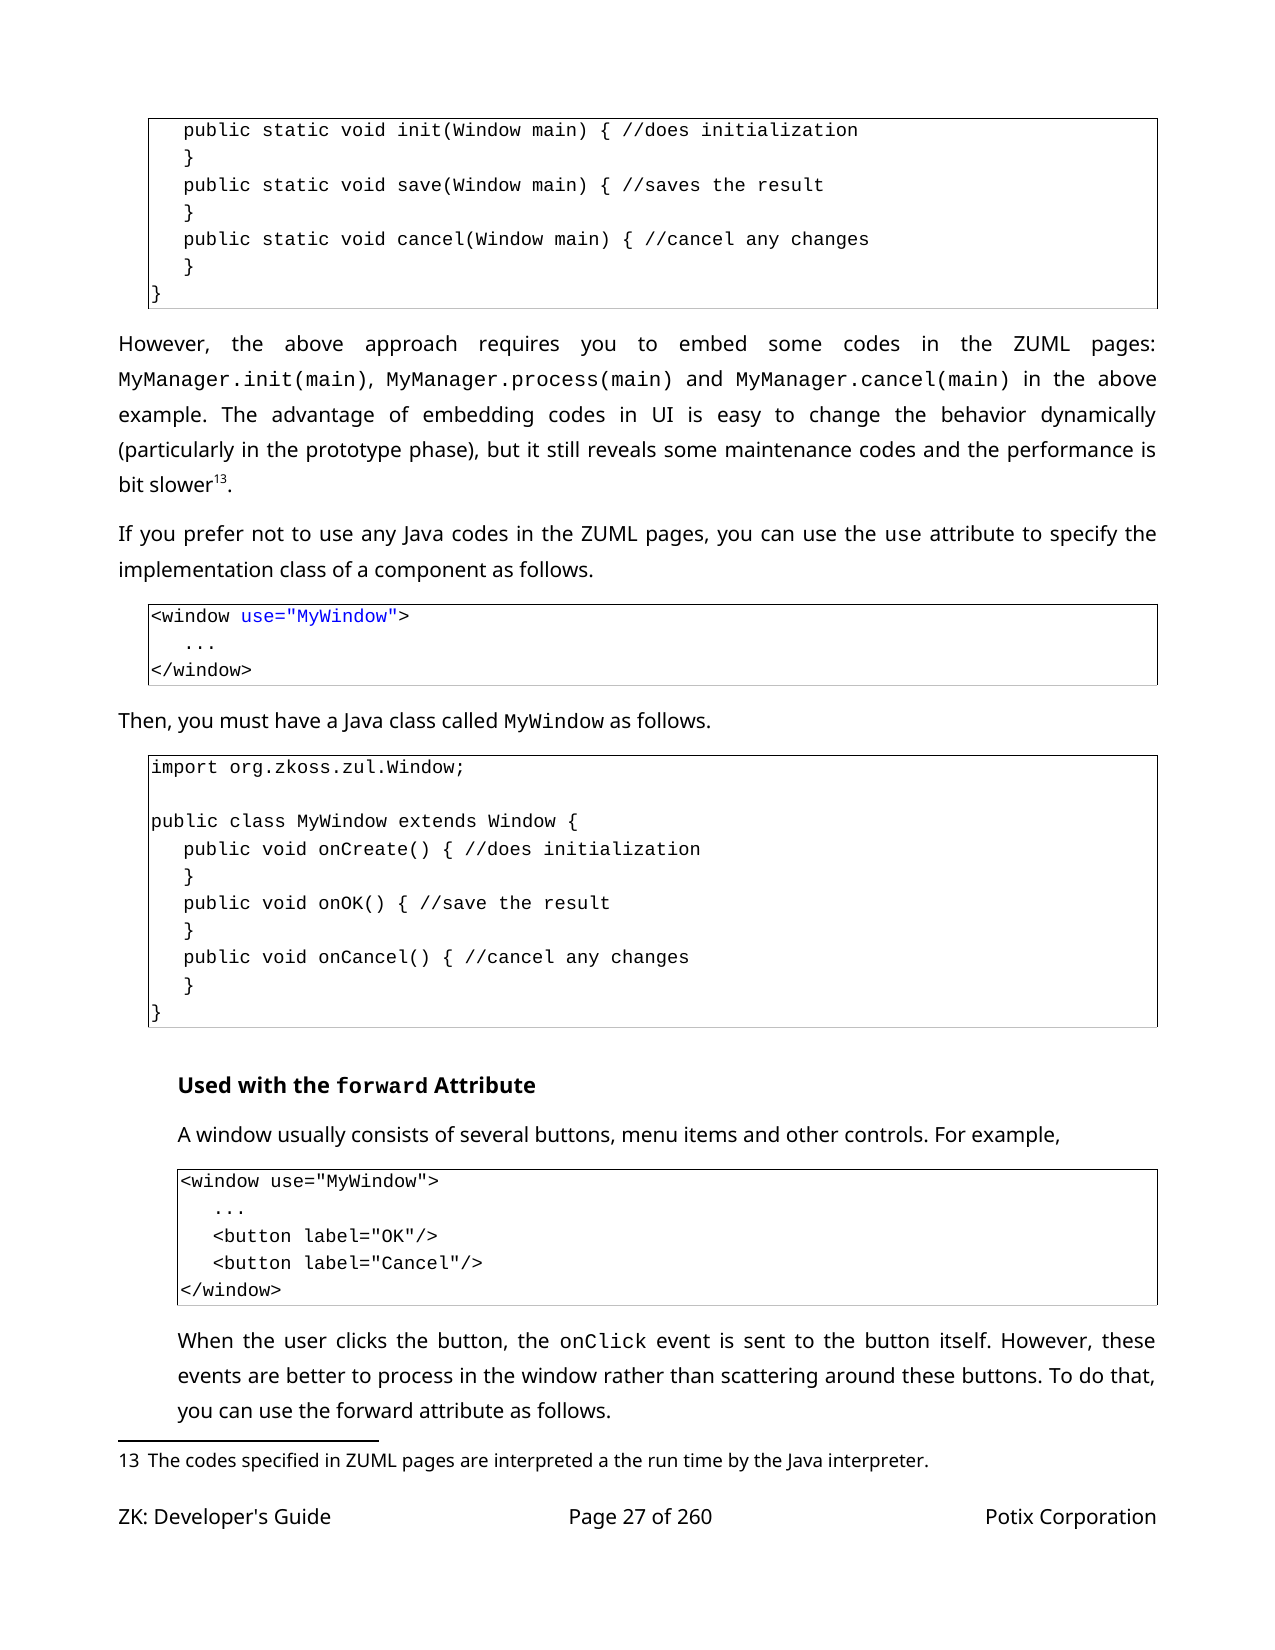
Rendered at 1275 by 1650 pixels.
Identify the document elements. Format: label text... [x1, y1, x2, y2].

text public static void init(Window main) { //does initialization [149, 119, 1157, 142]
text The codes specified in ZUML pages are interpreted a the run time by the Java interpreter. [118, 1447, 1157, 1473]
text public void onOK() { //save the result [149, 891, 1157, 915]
text public static void cancel(Window main) { //cancel any changes [149, 227, 1157, 251]
text <window use="MyWindow"> [178, 1170, 1157, 1193]
text } [149, 1000, 1157, 1027]
subtitle Used with the forward Attribute [177, 1069, 1157, 1099]
text } [149, 972, 1157, 997]
text public void onCreate() { //does initialization [149, 837, 1157, 861]
text public void onCancel() { //cancel any changes [149, 945, 1157, 969]
text } [149, 918, 1157, 942]
text </window> [149, 658, 1157, 685]
text } [149, 145, 1157, 169]
text If you prefer not to use any Java codes in the ZUML pages, you can use the use attribute to specify the implementation class of a component as follows. [118, 519, 1157, 583]
text A window usually consists of several buttons, menu items and other controls. For example, [177, 1120, 1157, 1148]
text ... [178, 1196, 1157, 1221]
text <button label="Cancel"/> [178, 1251, 1157, 1275]
text } [149, 200, 1157, 224]
text import org.zkoss.zul.Window; [149, 756, 1157, 779]
text <window use="MyWindow"> [149, 605, 1157, 628]
text } [149, 254, 1157, 278]
text ... [149, 631, 1157, 655]
text When the user clicks the button, the onClick event is sent to the button itself. However, these events are better to process in the window rather than scattering around these buttons. To do that, you can use the forward attribute as follows. [177, 1326, 1157, 1425]
text } [149, 281, 1157, 308]
text } [149, 864, 1157, 888]
text However, the above approach requires you to embed some codes in the ZUML pages: MyManager.init(main), MyManager.process(main) and MyManager.cancel(main) in the above example. The advantage of embedding codes in UI is easy to change the behavior dynamically (particularly in the prototype phase), but it still reveals some maintenance codes and the performance is bit slower. [118, 329, 1157, 498]
text public class MyWindow extends Window { [149, 809, 1157, 834]
text public static void save(Window main) { //saves the result [149, 172, 1157, 197]
text Then, you must have a Java class called MyWindow as follows. [118, 706, 1157, 734]
text <button label="OK"/> [178, 1223, 1157, 1248]
text </window> [178, 1278, 1157, 1305]
